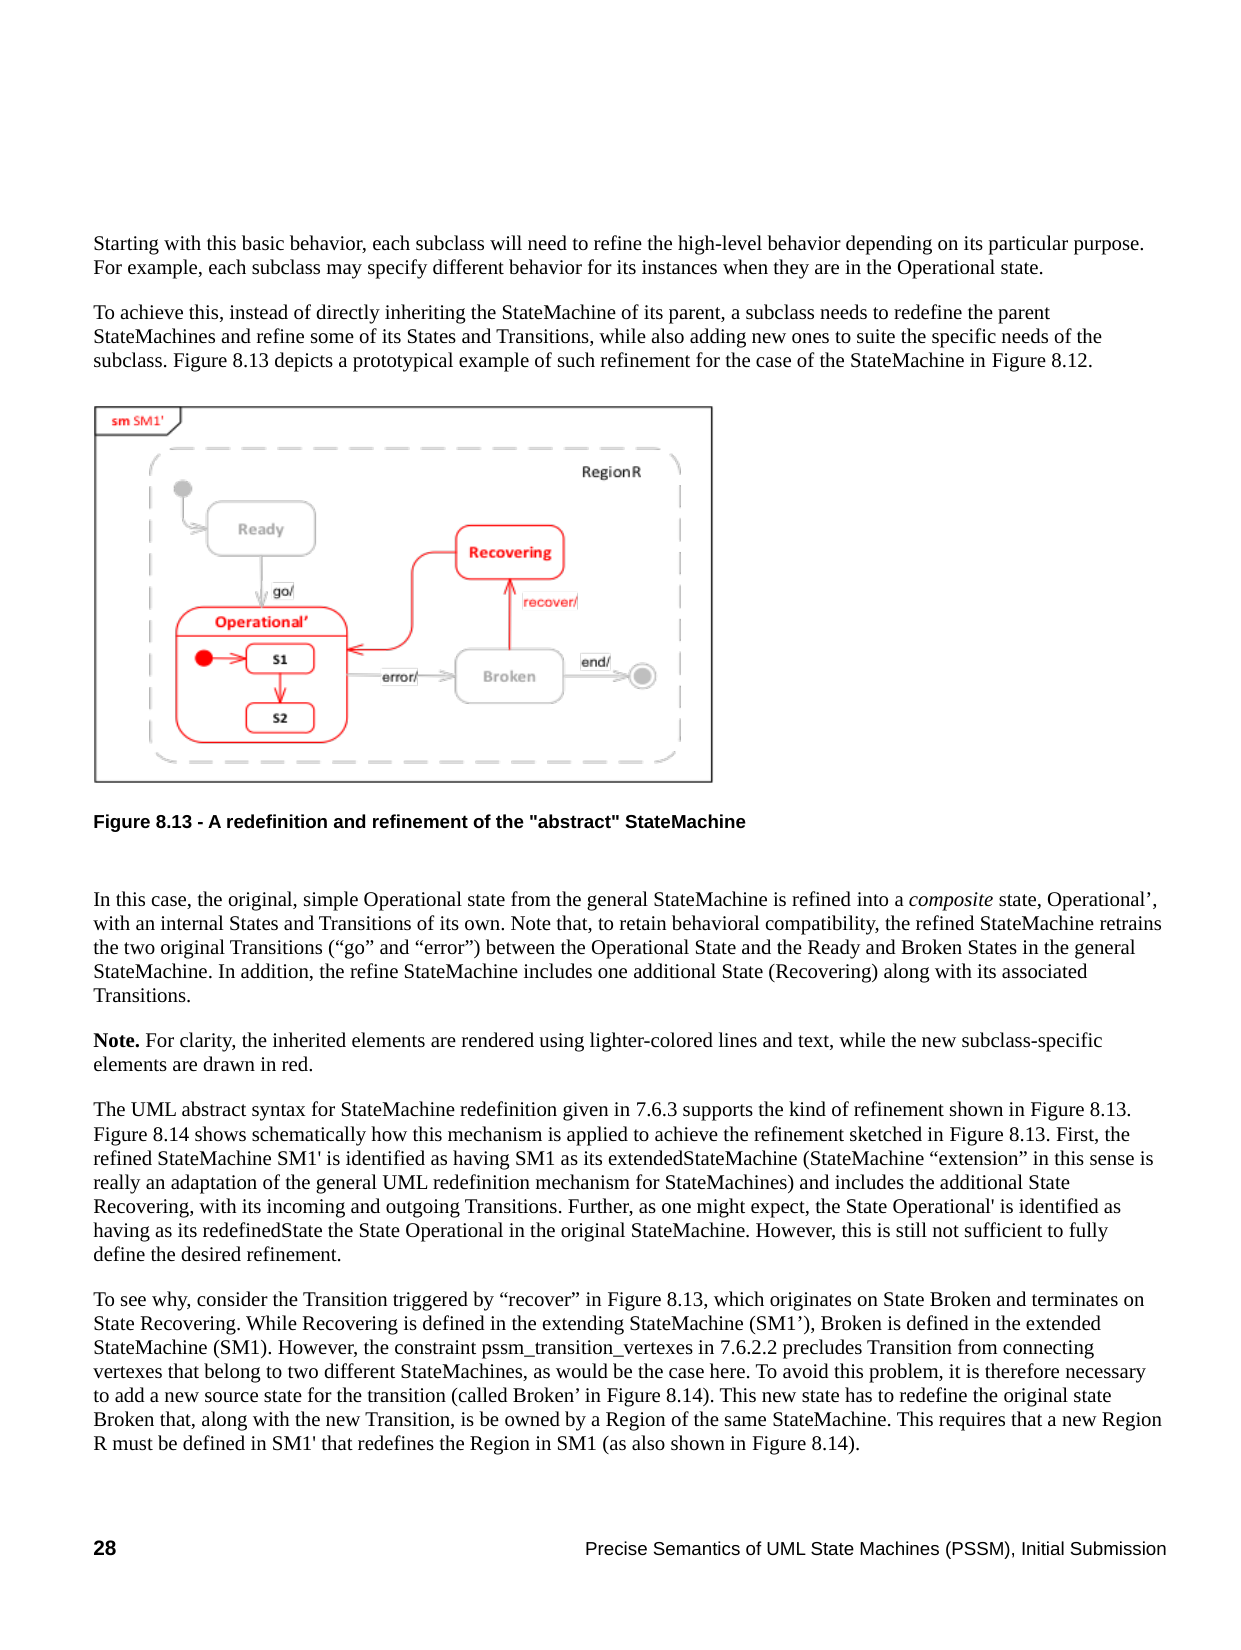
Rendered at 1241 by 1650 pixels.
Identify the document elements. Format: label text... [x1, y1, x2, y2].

text Starting with this basic behavior, each subclass will need to refine the high-level behavior depending on its particular purpose. For example, each subclass may specify different behavior for its instances when they are in the Operational state. [93, 231, 1164, 279]
text To achieve this, instead of directly inheriting the StateMachine of its parent, a subclass needs to redefine the parent StateMachines and refine some of its States and Transitions, while also adding new ones to suite the specific needs of the subclass. Figure 8.13 depicts a prototypical example of such refinement for the case of the StateMachine in Figure 8.12. [93, 300, 1164, 372]
picture [93, 406, 714, 796]
text The UML abstract syntax for StateMachine redefinition given in 7.6.3 supports the kind of refinement shown in Figure 8.13. Figure 8.14 shows schematically how this mechanism is applied to achieve the refinement sketched in Figure 8.13. First, the refined StateMachine SM1' is identified as having SM1 as its extendedStateMachine (StateMachine “extension” in this sense is really an adaptation of the general UML redefinition mechanism for StateMachines) and includes the additional State Recovering, with its incoming and outgoing Transitions. Further, as one might expect, the State Operational' is identified as having as its redefinedState the State Operational in the original StateMachine. However, this is still not sufficient to fully define the desired refinement. [93, 1097, 1164, 1266]
text Note. For clarity, the inherited elements are rendered using lighter-colored lines and text, while the new subclass-specific elements are drawn in red. [93, 1028, 1164, 1076]
text To see why, consider the Transition triggered by “recover” in Figure 8.13, which originates on State Broken and terminates on State Recovering. While Recovering is defined in the extending StateMachine (SM1’), Broken is defined in the extended StateMachine (SM1). However, the constraint pssm_transition_vertexes in 7.6.2.2 precludes Transition from connecting vertexes that belong to two different StateMachines, as would be the case here. To avoid this problem, it is therefore necessary to add a new source state for the transition (called Broken’ in Figure 8.14). This new state has to redefine the original state Broken that, along with the new Transition, is be owned by a Region of the same StateMachine. This requires that a new Region R must be defined in SM1' that redefines the Region in SM1 (as also shown in Figure 8.14). [93, 1287, 1164, 1455]
text In this case, the original, simple Operational state from the general StateMachine is refined into a composite state, Operational’, with an internal States and Transitions of its own. Note that, to retain behavioral compatibility, the refined StateMachine retrains the two original Transitions (“go” and “error”) between the Operational State and the Ready and Broken States in the general StateMachine. In addition, the refine StateMachine includes one additional State (Recovering) along with its associated Transitions. [93, 887, 1164, 1007]
text Figure 8.13 - A redefinition and refinement of the "abstract" StateMachine [93, 811, 1153, 833]
